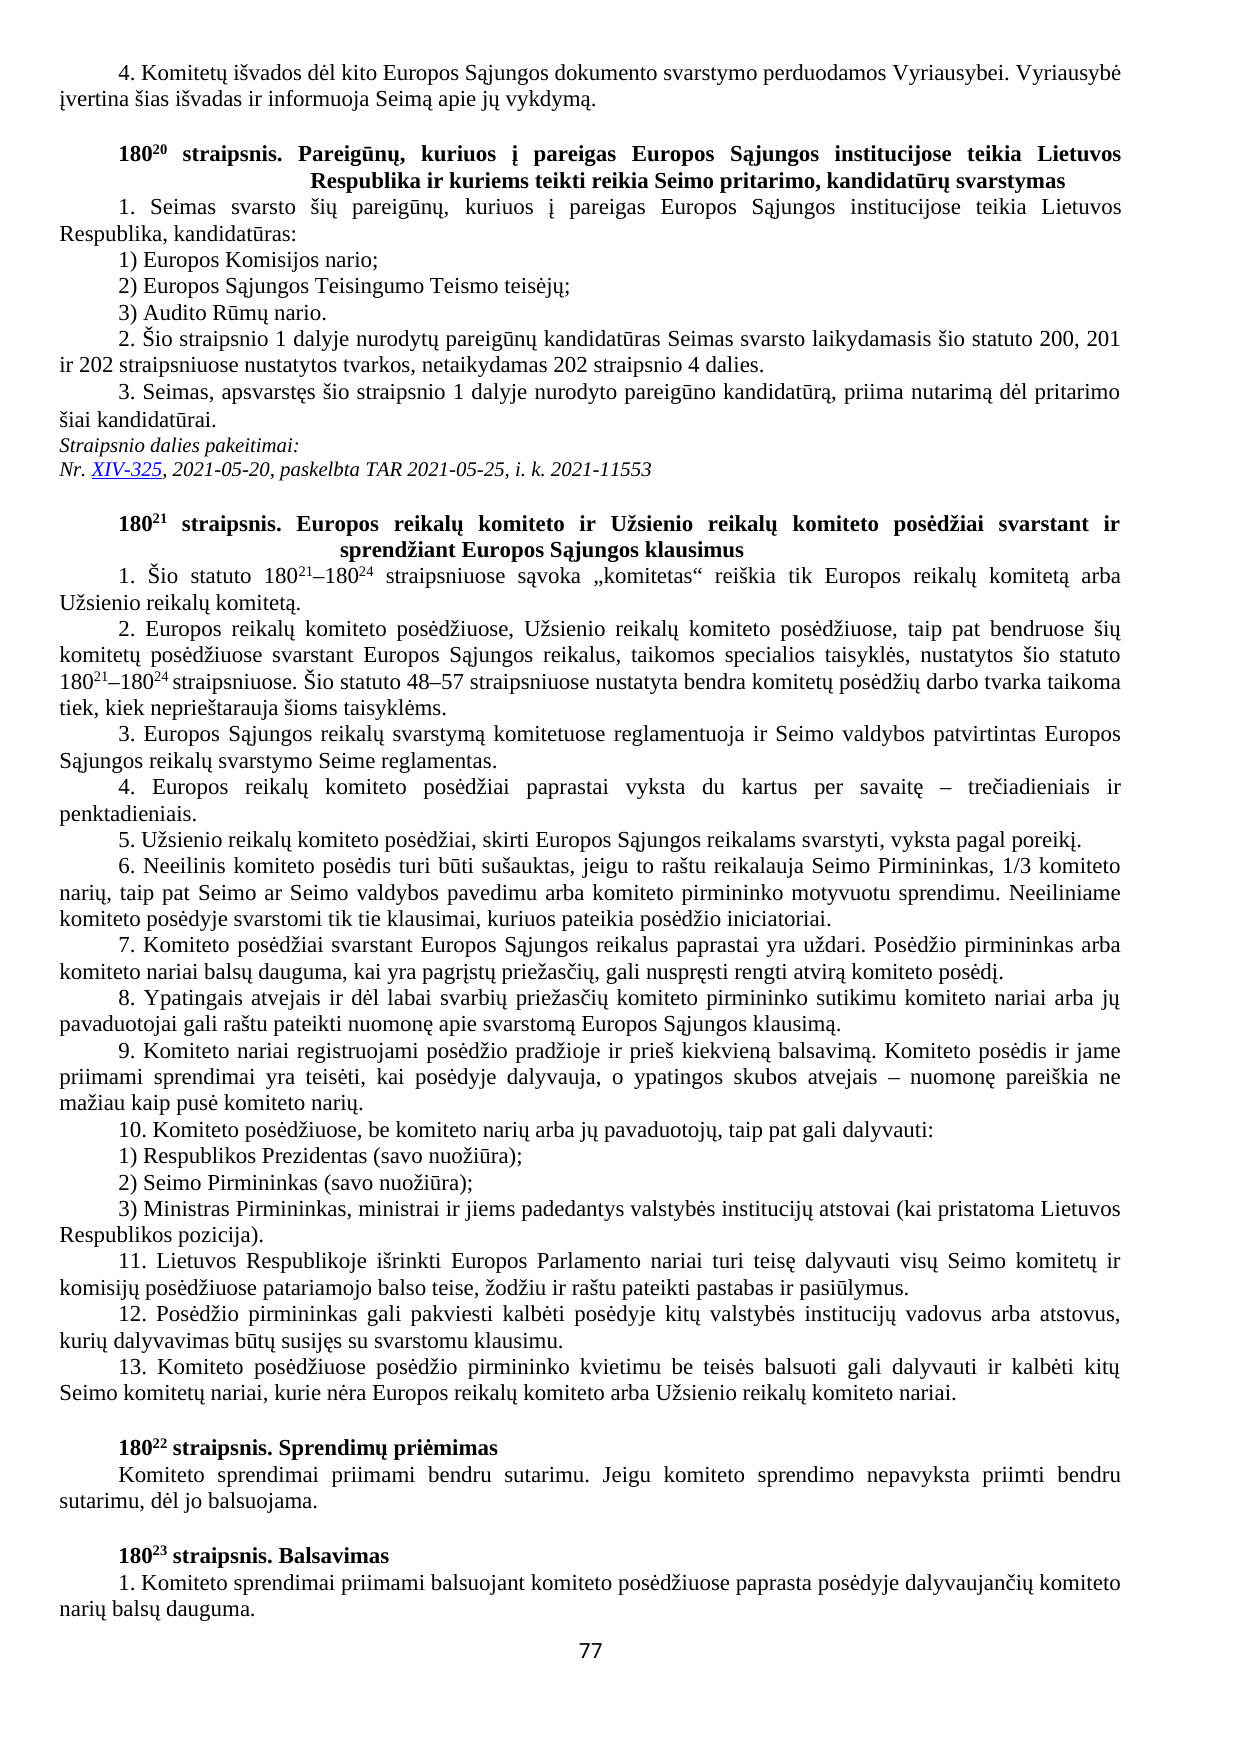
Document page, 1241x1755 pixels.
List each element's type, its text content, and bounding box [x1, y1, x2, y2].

text 5. Užsienio reikalų komiteto posėdžiai, skirti Europos Sąjungos reikalams svarstyti, vyksta pagal poreikį. [59, 826, 1122, 852]
text 1. Komiteto sprendimai priimami balsuojant komiteto posėdžiuose paprasta posėdyje dalyvaujančių komiteto narių balsų dauguma. [59, 1569, 1122, 1621]
text 18023 straipsnis. Balsavimas [59, 1542, 1122, 1569]
text 2. Europos reikalų komiteto posėdžiuose, Užsienio reikalų komiteto posėdžiuose, taip pat bendruose šių komitetų posėdžiuose svarstant Europos Sąjungos reikalus, taikomos specialios taisyklės, nustatytos šio statuto 18021–18024 straipsniuose. Šio statuto 48–57 straipsniuose nustatyta bendra komitetų posėdžių darbo tvarka taikoma tiek, kiek neprieštarauja šioms taisyklėms. [59, 615, 1122, 721]
text 10. Komiteto posėdžiuose, be komiteto narių arba jų pavaduotojų, taip pat gali dalyvauti: [59, 1116, 1122, 1142]
text 1. Šio statuto 18021–18024 straipsniuose sąvoka „komitetas“ reiškia tik Europos reikalų komitetą arba Užsienio reikalų komitetą. [59, 562, 1122, 615]
text 2. Šio straipsnio 1 dalyje nurodytų pareigūnų kandidatūras Seimas svarsto laikydamasis šio statuto 200, 201 ir 202 straipsniuose nustatytos tvarkos, netaikydamas 202 straipsnio 4 dalies. [59, 325, 1122, 378]
text 8. Ypatingais atvejais ir dėl labai svarbių priežasčių komiteto pirmininko sutikimu komiteto nariai arba jų pavaduotojai gali raštu pateikti nuomonę apie svarstomą Europos Sąjungos klausimą. [59, 984, 1122, 1037]
text 1) Europos Komisijos nario; [59, 246, 1122, 272]
text 9. Komiteto nariai registruojami posėdžio pradžioje ir prieš kiekvieną balsavimą. Komiteto posėdis ir jame priimami sprendimai yra teisėti, kai posėdyje dalyvauja, o ypatingos skubos atvejais – nuomonę pareiškia ne mažiau kaip pusė komiteto narių. [59, 1037, 1122, 1116]
text 7. Komiteto posėdžiai svarstant Europos Sąjungos reikalus paprastai yra uždari. Posėdžio pirmininkas arba komiteto nariai balsų dauguma, kai yra pagrįstų priežasčių, gali nuspręsti rengti atvirą komiteto posėdį. [59, 931, 1122, 984]
text 4. Komitetų išvados dėl kito Europos Sąjungos dokumento svarstymo perduodamos Vyriausybei. Vyriausybė įvertina šias išvadas ir informuoja Seimą apie jų vykdymą. [59, 59, 1122, 112]
text 3. Seimas, apsvarstęs šio straipsnio 1 dalyje nurodyto pareigūno kandidatūrą, priima nutarimą dėl pritarimo šiai kandidatūrai. [59, 378, 1122, 433]
text 6. Neeilinis komiteto posėdis turi būti sušauktas, jeigu to raštu reikalauja Seimo Pirmininkas, 1/3 komiteto narių, taip pat Seimo ar Seimo valdybos pavedimu arba komiteto pirmininko motyvuotu sprendimu. Neeiliniame komiteto posėdyje svarstomi tik tie klausimai, kuriuos pateikia posėdžio iniciatoriai. [59, 852, 1122, 931]
text 2) Europos Sąjungos Teisingumo Teismo teisėjų; [59, 272, 1122, 299]
text Nr. XIV-325, 2021-05-20, paskelbta TAR 2021-05-25, i. k. 2021-11553 [59, 457, 1122, 481]
text 4. Europos reikalų komiteto posėdžiai paprastai vyksta du kartus per savaitę – trečiadieniais ir penktadieniais. [59, 773, 1122, 826]
text 12. Posėdžio pirmininkas gali pakviesti kalbėti posėdyje kitų valstybės institucijų vadovus arba atstovus, kurių dalyvavimas būtų susijęs su svarstomu klausimu. [59, 1300, 1122, 1353]
text Komiteto sprendimai priimami bendru sutarimu. Jeigu komiteto sprendimo nepavyksta priimti bendru sutarimu, dėl jo balsuojama. [59, 1461, 1122, 1513]
text 18022 straipsnis. Sprendimų priėmimas [59, 1434, 1122, 1461]
text 13. Komiteto posėdžiuose posėdžio pirmininko kvietimu be teisės balsuoti gali dalyvauti ir kalbėti kitų Seimo komitetų nariai, kurie nėra Europos reikalų komiteto arba Užsienio reikalų komiteto nariai. [59, 1353, 1122, 1406]
text 1) Respublikos Prezidentas (savo nuožiūra); [59, 1142, 1122, 1168]
text 18021 straipsnis. Europos reikalų komiteto ir Užsienio reikalų komiteto posėdžiai svarstant ir sprendžiant Europos Sąjungos klausimus [118, 510, 1122, 562]
text 11. Lietuvos Respublikoje išrinkti Europos Parlamento nariai turi teisę dalyvauti visų Seimo komitetų ir komisijų posėdžiuose patariamojo balso teise, žodžiu ir raštu pateikti pastabas ir pasiūlymus. [59, 1248, 1122, 1300]
text 3. Europos Sąjungos reikalų svarstymą komitetuose reglamentuoja ir Seimo valdybos patvirtintas Europos Sąjungos reikalų svarstymo Seime reglamentas. [59, 721, 1122, 773]
text Straipsnio dalies pakeitimai: [59, 433, 1122, 457]
text 3) Ministras Pirmininkas, ministrai ir jiems padedantys valstybės institucijų atstovai (kai pristatoma Lietuvos Respublikos pozicija). [59, 1195, 1122, 1248]
text 2) Seimo Pirmininkas (savo nuožiūra); [59, 1168, 1122, 1195]
text 18020 straipsnis. Pareigūnų, kuriuos į pareigas Europos Sąjungos institucijose teikia Lietuvos Respublika ir kuriems teikti reikia Seimo pritarimo, kandidatūrų svarstymas [118, 141, 1122, 193]
text 3) Audito Rūmų nario. [59, 299, 1122, 325]
text 1. Seimas svarsto šių pareigūnų, kuriuos į pareigas Europos Sąjungos institucijose teikia Lietuvos Respublika, kandidatūras: [59, 193, 1122, 246]
